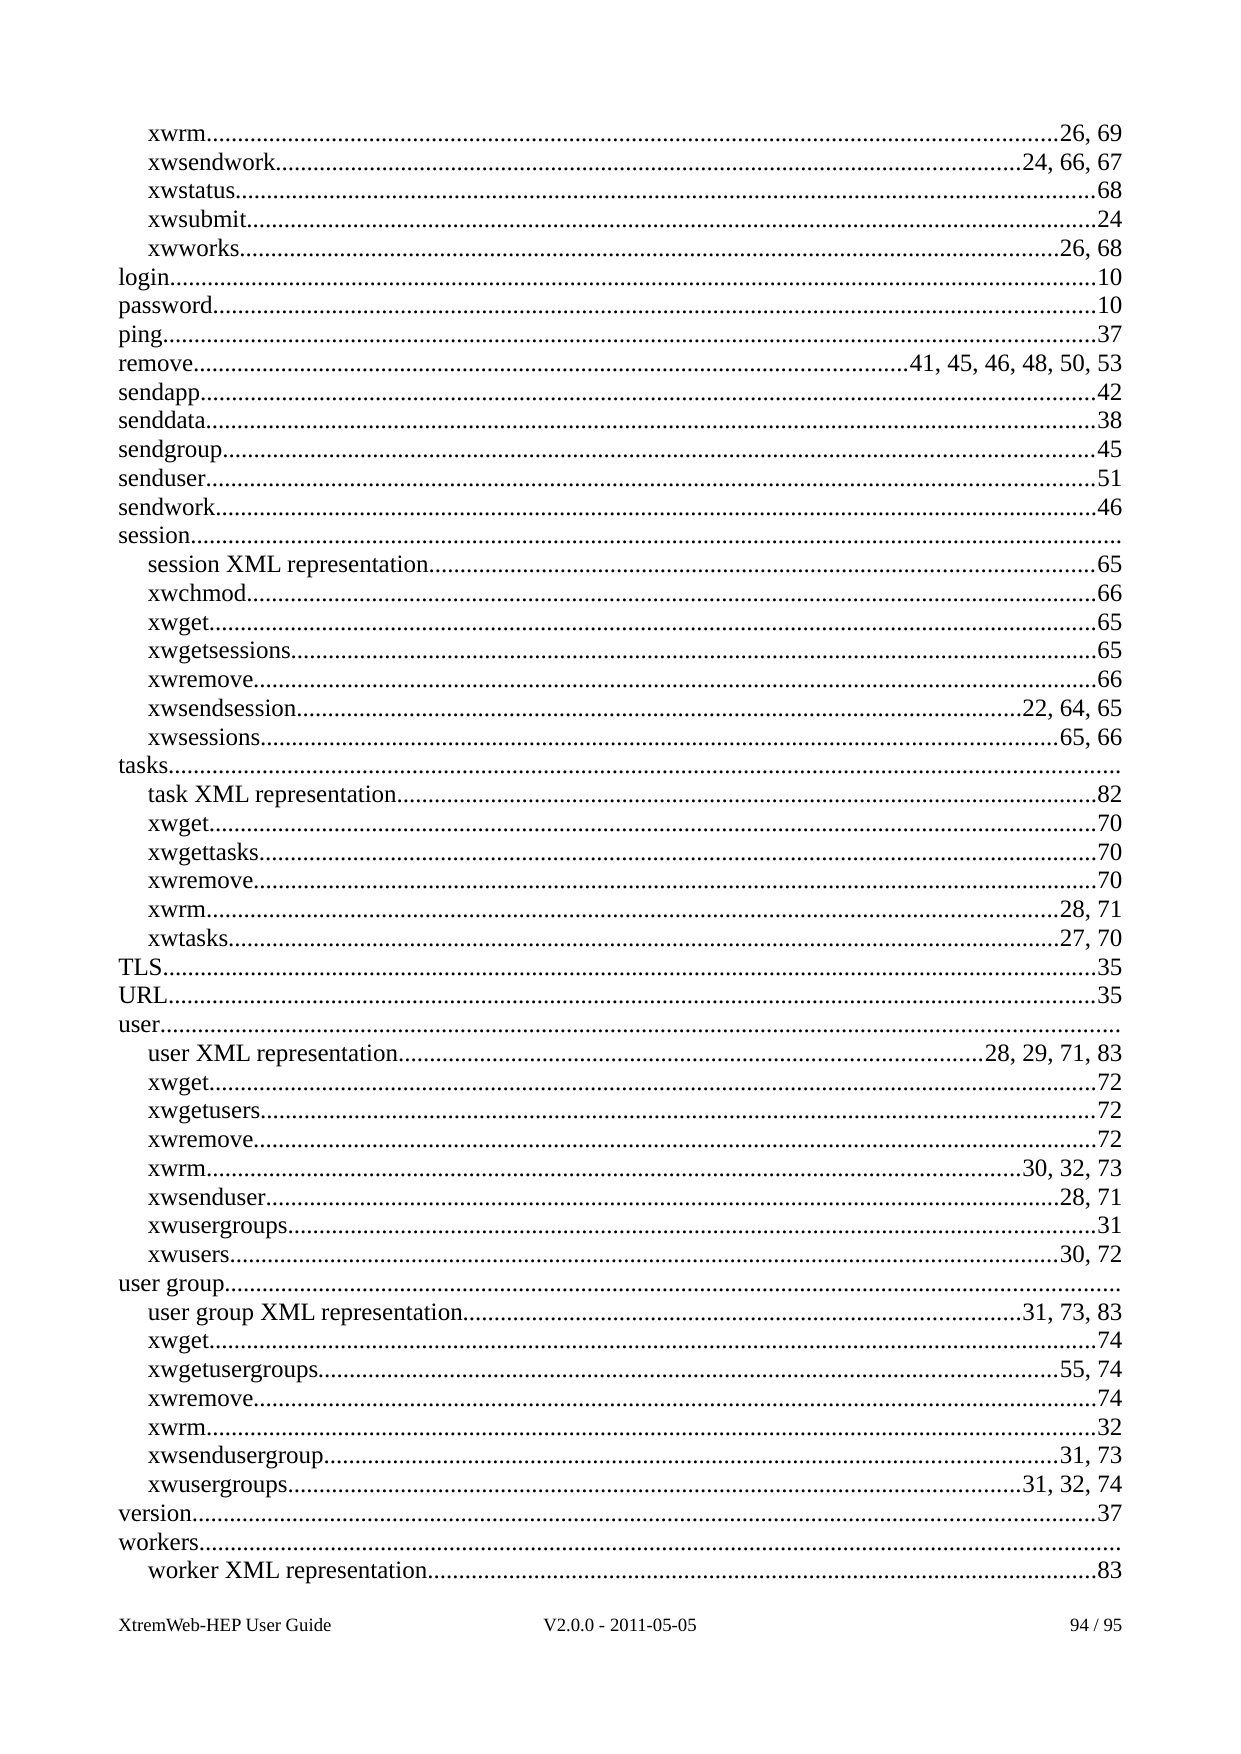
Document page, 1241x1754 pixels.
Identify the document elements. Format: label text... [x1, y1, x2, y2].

text xwsessions 65, 66 [148, 722, 1122, 751]
text remove 41, 45, 46, 48, 50, 53 [118, 348, 1122, 377]
text xwrm 26, 69 [148, 118, 1122, 147]
text xwgettasks 70 [148, 837, 1122, 866]
text xwchmod 66 [148, 578, 1122, 607]
text xwget 74 [148, 1326, 1122, 1354]
text xwusergroups 31, 32, 74 [148, 1469, 1122, 1498]
text tasks [118, 751, 1122, 779]
text workers [118, 1527, 1122, 1556]
text xwgetsessions 65 [148, 636, 1122, 664]
text xwstatus 68 [148, 176, 1122, 204]
text ping 37 [118, 319, 1122, 348]
text user group [118, 1268, 1122, 1297]
text xwrm 30, 32, 73 [148, 1153, 1122, 1182]
text xwsendwork 24, 66, 67 [148, 147, 1122, 176]
text xwgetusergroups 55, 74 [148, 1354, 1122, 1383]
text xwremove 66 [148, 664, 1122, 693]
text URL 35 [118, 981, 1122, 1009]
text user XML representation 28, 29, 71, 83 [148, 1038, 1122, 1067]
text senddata 38 [118, 406, 1122, 434]
text worker XML representation 83 [148, 1556, 1122, 1584]
text senduser 51 [118, 463, 1122, 492]
text sendapp 42 [118, 377, 1122, 406]
text user group XML representation 31, 73, 83 [148, 1297, 1122, 1326]
text session [118, 521, 1122, 549]
text TLS 35 [118, 952, 1122, 981]
text xwremove 74 [148, 1383, 1122, 1412]
text xwrm 28, 71 [148, 894, 1122, 923]
text task XML representation 82 [148, 779, 1122, 808]
text xwsenduser 28, 71 [148, 1182, 1122, 1211]
text xwget 70 [148, 808, 1122, 837]
text user [118, 1009, 1122, 1038]
text session XML representation 65 [148, 549, 1122, 578]
text xwsendsession 22, 64, 65 [148, 693, 1122, 722]
text xwremove 72 [148, 1124, 1122, 1153]
text xwget 65 [148, 607, 1122, 636]
text xwget 72 [148, 1067, 1122, 1096]
text xwusers 30, 72 [148, 1239, 1122, 1268]
text xwremove 70 [148, 866, 1122, 894]
text login 10 [118, 262, 1122, 291]
text sendgroup 45 [118, 434, 1122, 463]
text xwsendusergroup 31, 73 [148, 1441, 1122, 1469]
text xwtasks 27, 70 [148, 923, 1122, 952]
text sendwork 46 [118, 492, 1122, 521]
text xwrm 32 [148, 1412, 1122, 1441]
text version 37 [118, 1498, 1122, 1527]
text xwsubmit 24 [148, 204, 1122, 233]
text xwusergroups 31 [148, 1211, 1122, 1239]
text xwgetusers 72 [148, 1096, 1122, 1124]
text xwworks 26, 68 [148, 233, 1122, 262]
text password 10 [118, 291, 1122, 319]
